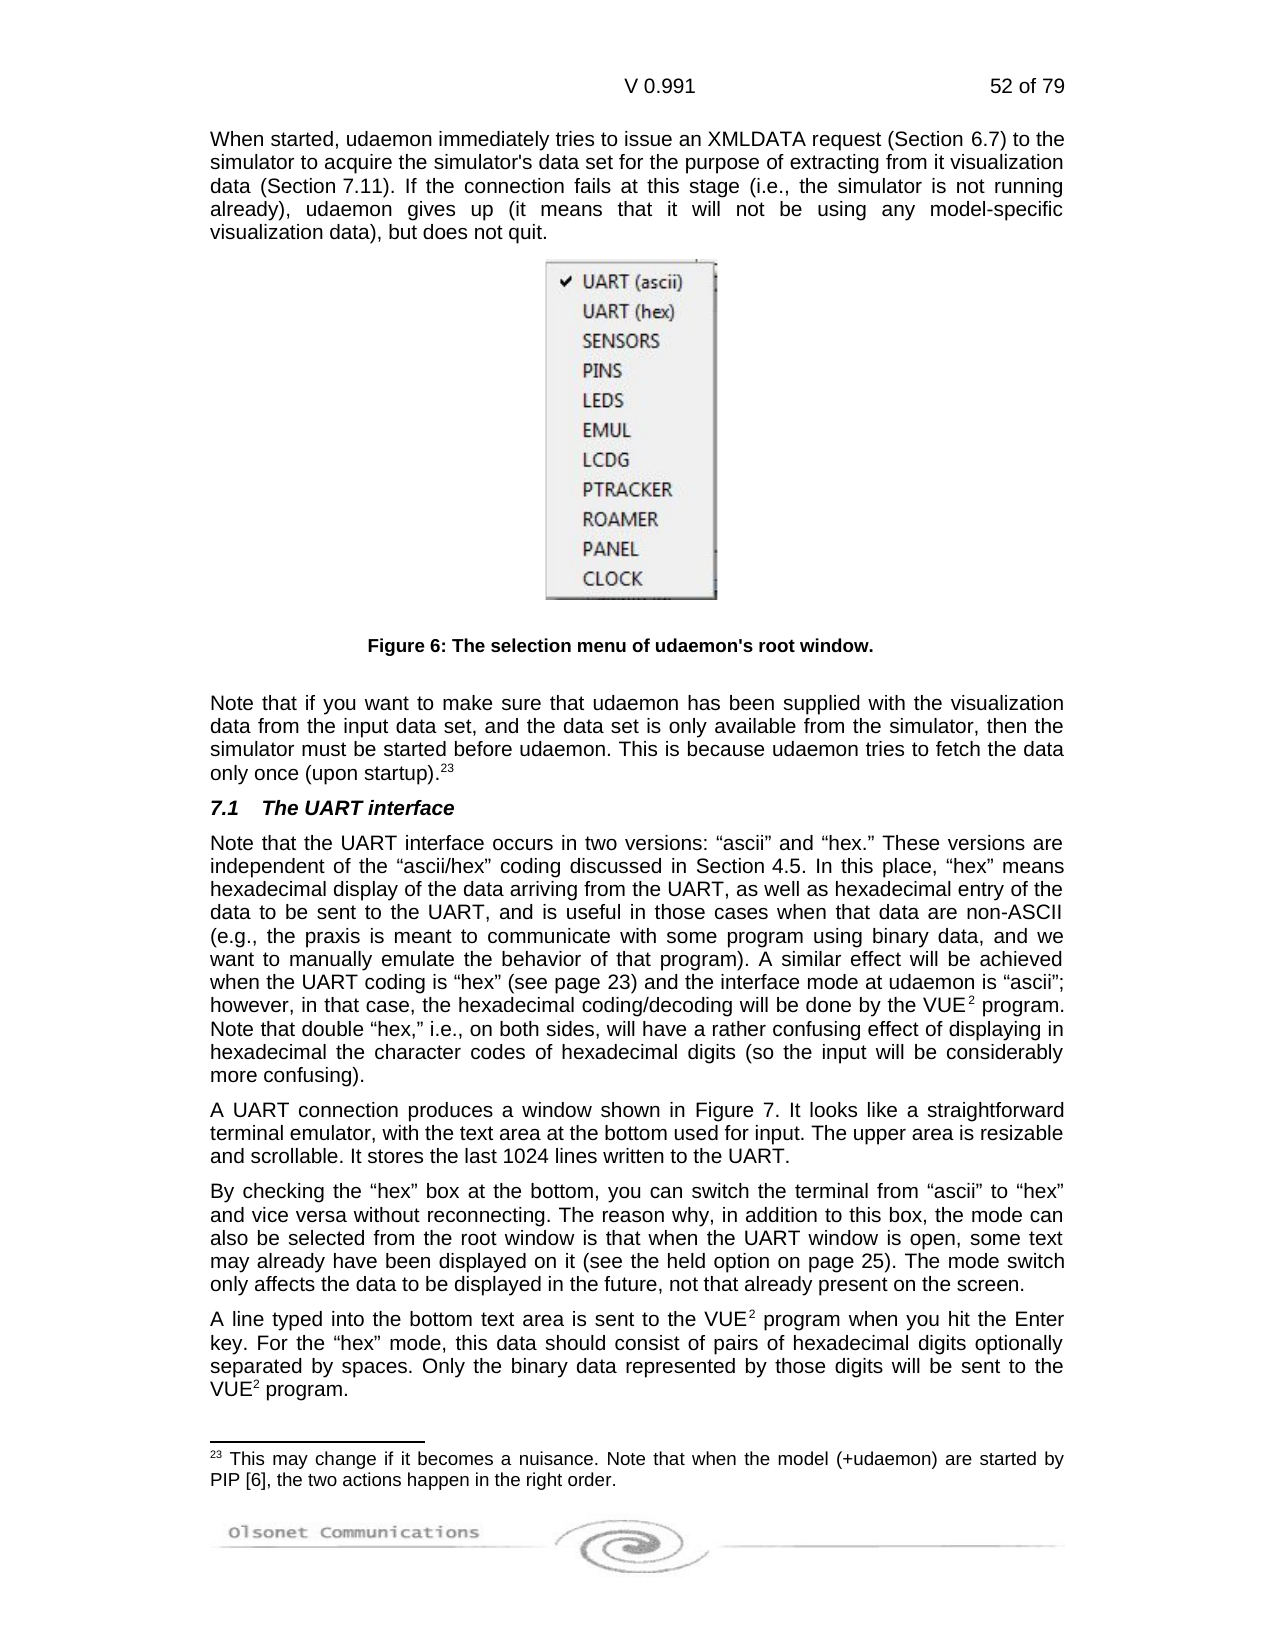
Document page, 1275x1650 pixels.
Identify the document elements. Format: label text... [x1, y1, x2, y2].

subtitle The UART interface [210, 796, 1065, 819]
text This may change if it becomes a nuisance. Note that when the model (+udaemon) are started by PIP [6], the two actions happen in the right order. [210, 1448, 1065, 1490]
picture [545, 259, 718, 600]
text Note that the UART interface occurs in two versions: “ascii” and “hex.” These versions are independent of the “ascii/hex” coding discussed in Section 4.5. In this place, “hex” means hexadecimal display of the data arriving from the UART, as well as hexadecimal entry of the data to be sent to the UART, and is useful in those cases when that data are non-ASCII (e.g., the praxis is meant to communicate with some program using binary data, and we want to manually emulate the behavior of that program). A similar effect will be achieved when the UART coding is “hex” (see page 24) and the interface mode at udaemon is “ascii”; however, in that case, the hexadecimal coding/decoding will be done by the VUE2 program. Note that double “hex,” i.e., on both sides, will have a rather confusing effect of displaying in hexadecimal the character codes of hexadecimal digits (so the input will be considerably more confusing). [210, 831, 1065, 1087]
text Figure 6: The selection menu of udaemon's root window. [367, 636, 908, 657]
picture [210, 1504, 1065, 1596]
text Note that if you want to make sure that udaemon has been supplied with the visualization data from the input data set, and the data set is only available from the simulator, then the simulator must be started before udaemon. This is because udaemon tries to fetch the data only once (upon startup). [210, 692, 1065, 784]
text A line typed into the bottom text area is sent to the VUE2 program when you hit the Enter key. For the “hex” mode, this data should consist of pairs of hexadecimal digits optionally separated by spaces. Only the binary data represented by those digits will be sent to the VUE2 program. [210, 1308, 1065, 1401]
text By checking the “hex” box at the bottom, you can switch the terminal from “ascii” to “hex” and vice versa without reconnecting. The reason why, in addition to this box, the mode can also be selected from the root window is that when the UART window is open, some text may already have been displayed on it (see the held option on page 26). The mode switch only affects the data to be displayed in the future, not that already present on the screen. [210, 1180, 1065, 1296]
text When started, udaemon immediately tries to issue an XMLDATA request (Section 6.7) to the simulator to acquire the simulator's data set for the purpose of extracting from it visualization data (Section 7.11). If the connection fails at this stage (i.e., the simulator is not running already), udaemon gives up (it means that it will not be using any model-specific visualization data), but does not quit. [210, 128, 1065, 244]
text A UART connection produces a window shown in Figure 7. It looks like a straightforward terminal emulator, with the text area at the bottom used for input. The upper area is resizable and scrollable. It stores the last 1024 lines written to the UART. [210, 1098, 1065, 1168]
